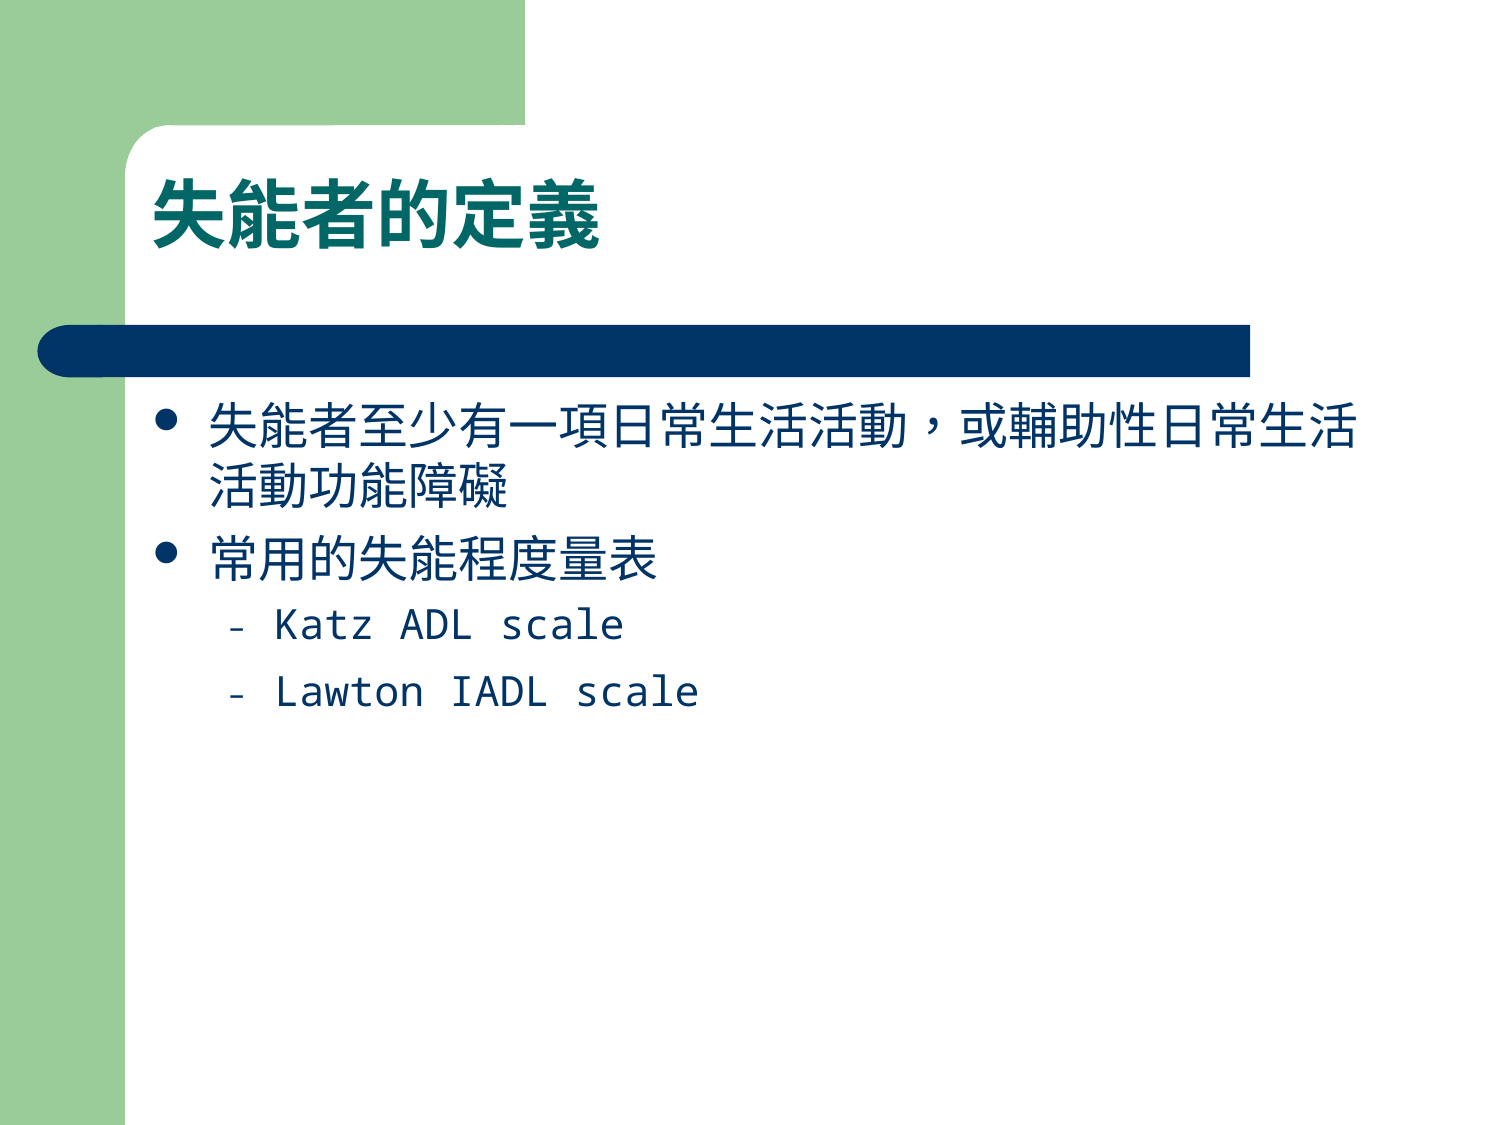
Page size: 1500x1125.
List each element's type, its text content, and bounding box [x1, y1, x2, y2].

title 失能者的定義 [136, 136, 1414, 301]
list 失能者至少有一項日常生活活動，或輔助性日常生活活動功能障礙 常用的失能程度量表 Katz ADL scale Lawton IADL scale [137, 387, 1400, 999]
